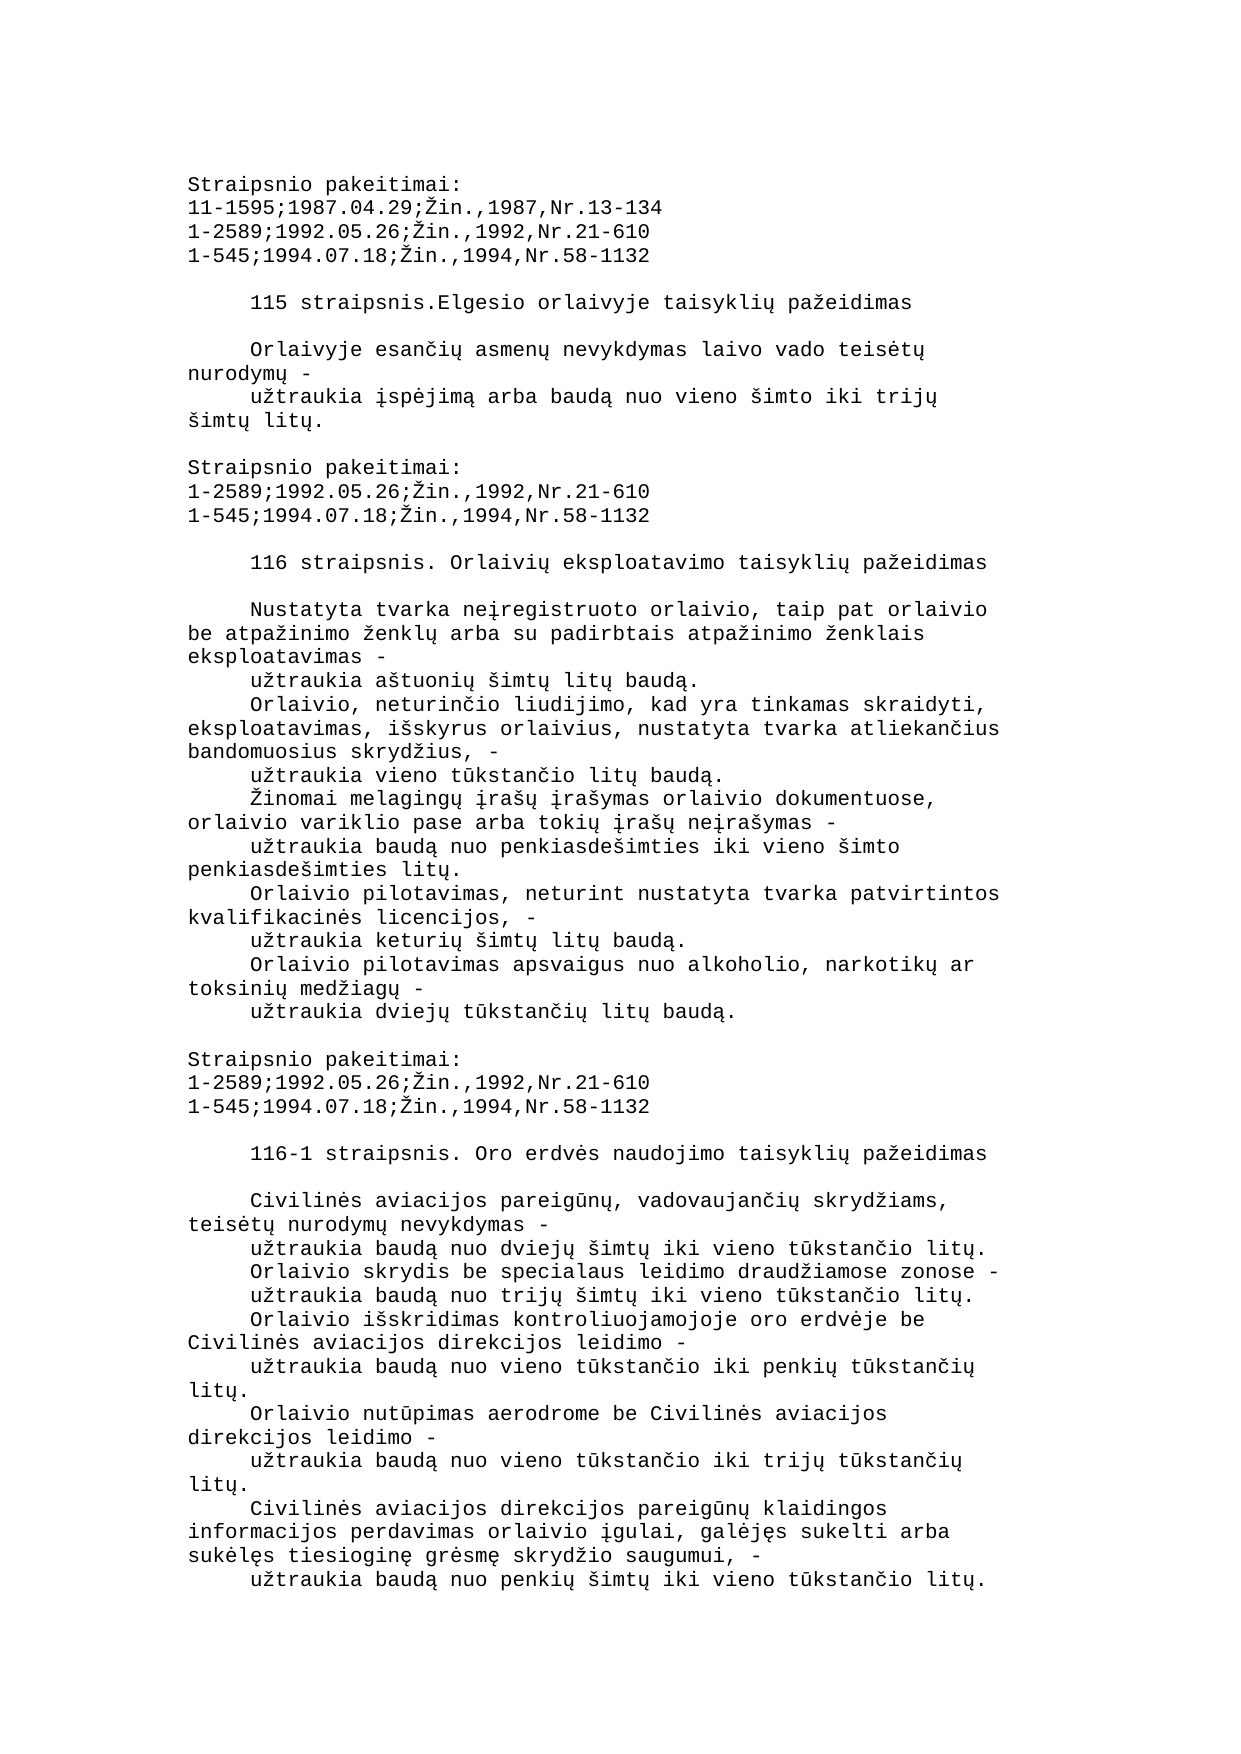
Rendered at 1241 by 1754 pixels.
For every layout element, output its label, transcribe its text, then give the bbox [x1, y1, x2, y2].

text 115 straipsnis.Elgesio orlaivyje taisyklių pažeidimas [187, 292, 1053, 316]
text Orlaivio pilotavimas apsvaigus nuo alkoholio, narkotikų ar [187, 954, 1053, 978]
text užtraukia vieno tūkstančio litų baudą. [187, 765, 1053, 788]
text 116 straipsnis. Orlaivių eksploatavimo taisyklių pažeidimas [187, 552, 1053, 576]
text 1-2589;1992.05.26;Žin.,1992,Nr.21-610 [187, 221, 1053, 244]
text toksinių medžiagų - [187, 978, 1053, 1001]
text bandomuosius skrydžius, - [187, 741, 1053, 765]
text litų. [187, 1474, 1053, 1498]
text užtraukia įspėjimą arba baudą nuo vieno šimto iki trijų [187, 386, 1053, 410]
text Orlaivio skrydis be specialaus leidimo draudžiamose zonose - [187, 1261, 1053, 1285]
text užtraukia baudą nuo penkių šimtų iki vieno tūkstančio litų. [187, 1569, 1053, 1592]
text užtraukia baudą nuo penkiasdešimties iki vieno šimto [187, 836, 1053, 859]
text 1-545;1994.07.18;Žin.,1994,Nr.58-1132 [187, 505, 1053, 528]
text Straipsnio pakeitimai: [187, 457, 1053, 481]
text 1-545;1994.07.18;Žin.,1994,Nr.58-1132 [187, 1096, 1053, 1119]
text Civilinės aviacijos direkcijos pareigūnų klaidingos [187, 1498, 1053, 1521]
text orlaivio variklio pase arba tokių įrašų neįrašymas - [187, 812, 1053, 836]
text užtraukia keturių šimtų litų baudą. [187, 930, 1053, 954]
text 1-2589;1992.05.26;Žin.,1992,Nr.21-610 [187, 481, 1053, 505]
text sukėlęs tiesioginę grėsmę skrydžio saugumui, - [187, 1545, 1053, 1569]
text šimtų litų. [187, 410, 1053, 434]
text Civilinės aviacijos direkcijos leidimo - [187, 1332, 1053, 1356]
text 11-1595;1987.04.29;Žin.,1987,Nr.13-134 [187, 197, 1053, 221]
text Nustatyta tvarka neįregistruoto orlaivio, taip pat orlaivio [187, 599, 1053, 623]
text Orlaivio, neturinčio liudijimo, kad yra tinkamas skraidyti, [187, 694, 1053, 717]
text užtraukia aštuonių šimtų litų baudą. [187, 670, 1053, 694]
text be atpažinimo ženklų arba su padirbtais atpažinimo ženklais [187, 623, 1053, 647]
text 116-1 straipsnis. Oro erdvės naudojimo taisyklių pažeidimas [187, 1143, 1053, 1167]
text eksploatavimas - [187, 647, 1053, 670]
text Civilinės aviacijos pareigūnų, vadovaujančių skrydžiams, [187, 1190, 1053, 1214]
text direkcijos leidimo - [187, 1427, 1053, 1451]
text užtraukia baudą nuo dviejų šimtų iki vieno tūkstančio litų. [187, 1238, 1053, 1261]
text užtraukia dviejų tūkstančių litų baudą. [187, 1001, 1053, 1025]
text užtraukia baudą nuo vieno tūkstančio iki trijų tūkstančių [187, 1451, 1053, 1474]
text litų. [187, 1379, 1053, 1403]
text Orlaivio išskridimas kontroliuojamojoje oro erdvėje be [187, 1309, 1053, 1332]
text Straipsnio pakeitimai: [187, 1048, 1053, 1072]
text kvalifikacinės licencijos, - [187, 907, 1053, 930]
text teisėtų nurodymų nevykdymas - [187, 1214, 1053, 1238]
text Žinomai melagingų įrašų įrašymas orlaivio dokumentuose, [187, 788, 1053, 812]
text 1-2589;1992.05.26;Žin.,1992,Nr.21-610 [187, 1072, 1053, 1096]
text užtraukia baudą nuo vieno tūkstančio iki penkių tūkstančių [187, 1356, 1053, 1379]
text 1-545;1994.07.18;Žin.,1994,Nr.58-1132 [187, 244, 1053, 268]
text Orlaivio nutūpimas aerodrome be Civilinės aviacijos [187, 1403, 1053, 1427]
text Straipsnio pakeitimai: [187, 174, 1053, 197]
text Orlaivio pilotavimas, neturint nustatyta tvarka patvirtintos [187, 883, 1053, 907]
text užtraukia baudą nuo trijų šimtų iki vieno tūkstančio litų. [187, 1285, 1053, 1309]
text informacijos perdavimas orlaivio įgulai, galėjęs sukelti arba [187, 1521, 1053, 1545]
text penkiasdešimties litų. [187, 859, 1053, 883]
text Orlaivyje esančių asmenų nevykdymas laivo vado teisėtų [187, 339, 1053, 363]
text eksploatavimas, išskyrus orlaivius, nustatyta tvarka atliekančius [187, 717, 1053, 741]
text nurodymų - [187, 363, 1053, 386]
